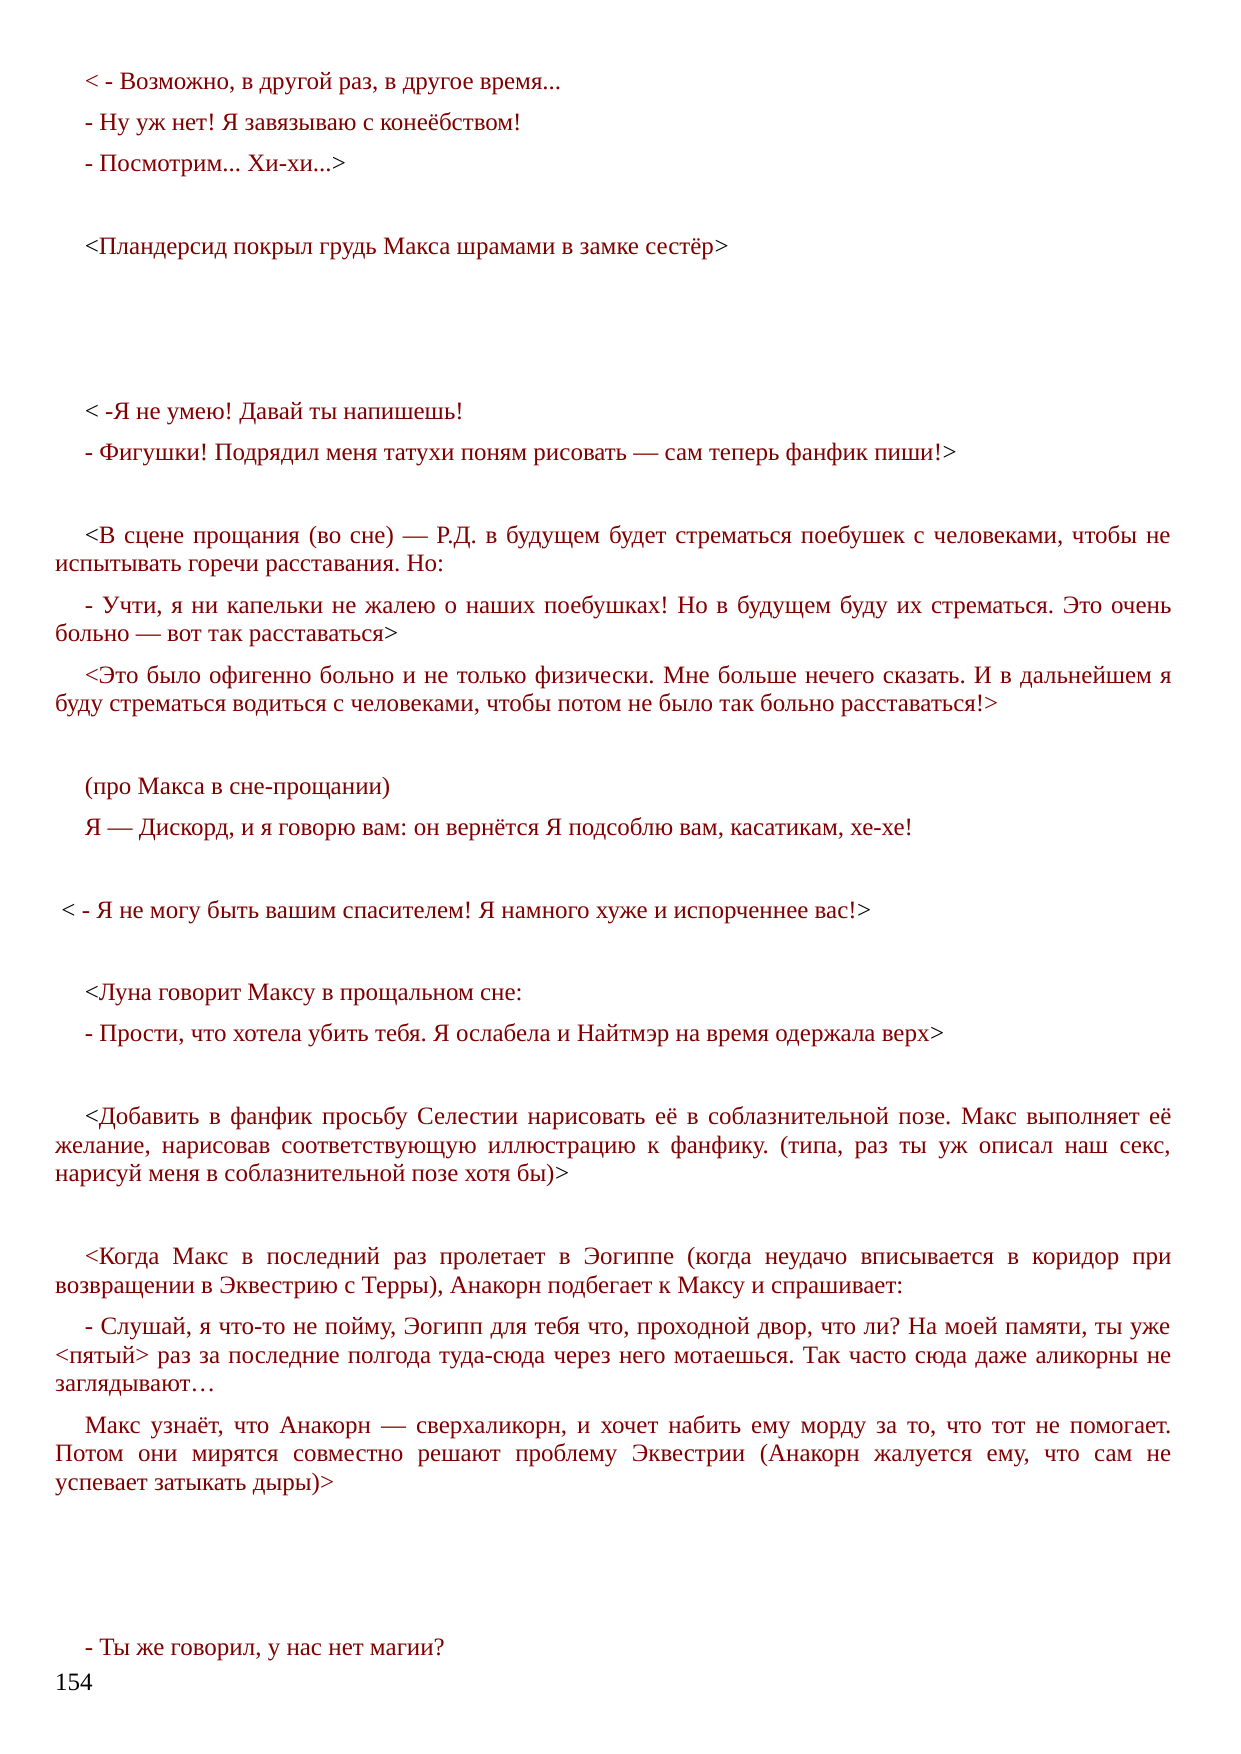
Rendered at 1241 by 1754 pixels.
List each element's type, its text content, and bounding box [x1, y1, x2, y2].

text < -Я не умею! Давай ты напишешь! [55, 396, 1173, 425]
text (про Макса в сне-прощании) [55, 771, 1173, 800]
text <В сцене прощания (во сне) — Р.Д. в будущем будет стрематься поебушек с человеками, чтобы не испытывать горечи расставания. Но: [55, 520, 1173, 577]
text - Прости, что хотела убить тебя. Я ослабела и Найтмэр на время одержала верх> [55, 1018, 1173, 1047]
text <Когда Макс в последний раз пролетает в Эогиппе (когда неудачо вписывается в коридор при возвращении в Эквестрию с Терры), Анакорн подбегает к Максу и спрашивает: [55, 1241, 1173, 1298]
text Я — Дискорд, и я говорю вам: он вернётся Я подсоблю вам, касатикам, хе-хе! [55, 812, 1173, 841]
text <Пландерсид покрыл грудь Макса шрамами в замке сестёр> [55, 231, 1173, 260]
text <Это было офигенно больно и не только физически. Мне больше нечего сказать. И в дальнейшем я буду стрематься водиться с человеками, чтобы потом не было так больно расставаться!> [55, 660, 1173, 717]
text < - Я не могу быть вашим спасителем! Я намного хуже и испорченнее вас!> [55, 895, 1173, 923]
text - Ну уж нет! Я завязываю с конеёбством! [55, 107, 1173, 136]
text Макс узнаёт, что Анакорн — сверхаликорн, и хочет набить ему морду за то, что тот не помогает. Потом они мирятся совместно решают проблему Эквестрии (Анакорн жалуется ему, что сам не успевает затыкать дыры)> [55, 1410, 1173, 1496]
text - Слушай, я что-то не пойму, Эогипп для тебя что, проходной двор, что ли? На моей памяти, ты уже <пятый> раз за последние полгода туда-сюда через него мотаешься. Так часто сюда даже аликорны не заглядывают… [55, 1311, 1173, 1397]
text - Посмотрим... Хи-хи...> [55, 148, 1173, 177]
text <Луна говорит Максу в прощальном сне: [55, 977, 1173, 1006]
text - Фигушки! Подрядил меня татухи поням рисовать — сам теперь фанфик пиши!> [55, 437, 1173, 466]
text < - Возможно, в другой раз, в другое время... [55, 66, 1173, 95]
text - Ты же говорил, у нас нет магии? [55, 1632, 1173, 1661]
text - Учти, я ни капельки не жалею о наших поебушках! Но в будущем буду их стрематься. Это очень больно — вот так расставаться> [55, 590, 1173, 647]
text <Добавить в фанфик просьбу Селестии нарисовать её в соблазнительной позе. Макс выполняет её желание, нарисовав соответствующую иллюстрацию к фанфику. (типа, раз ты уж описал наш секс, нарисуй меня в соблазнительной позе хотя бы)> [55, 1101, 1173, 1187]
